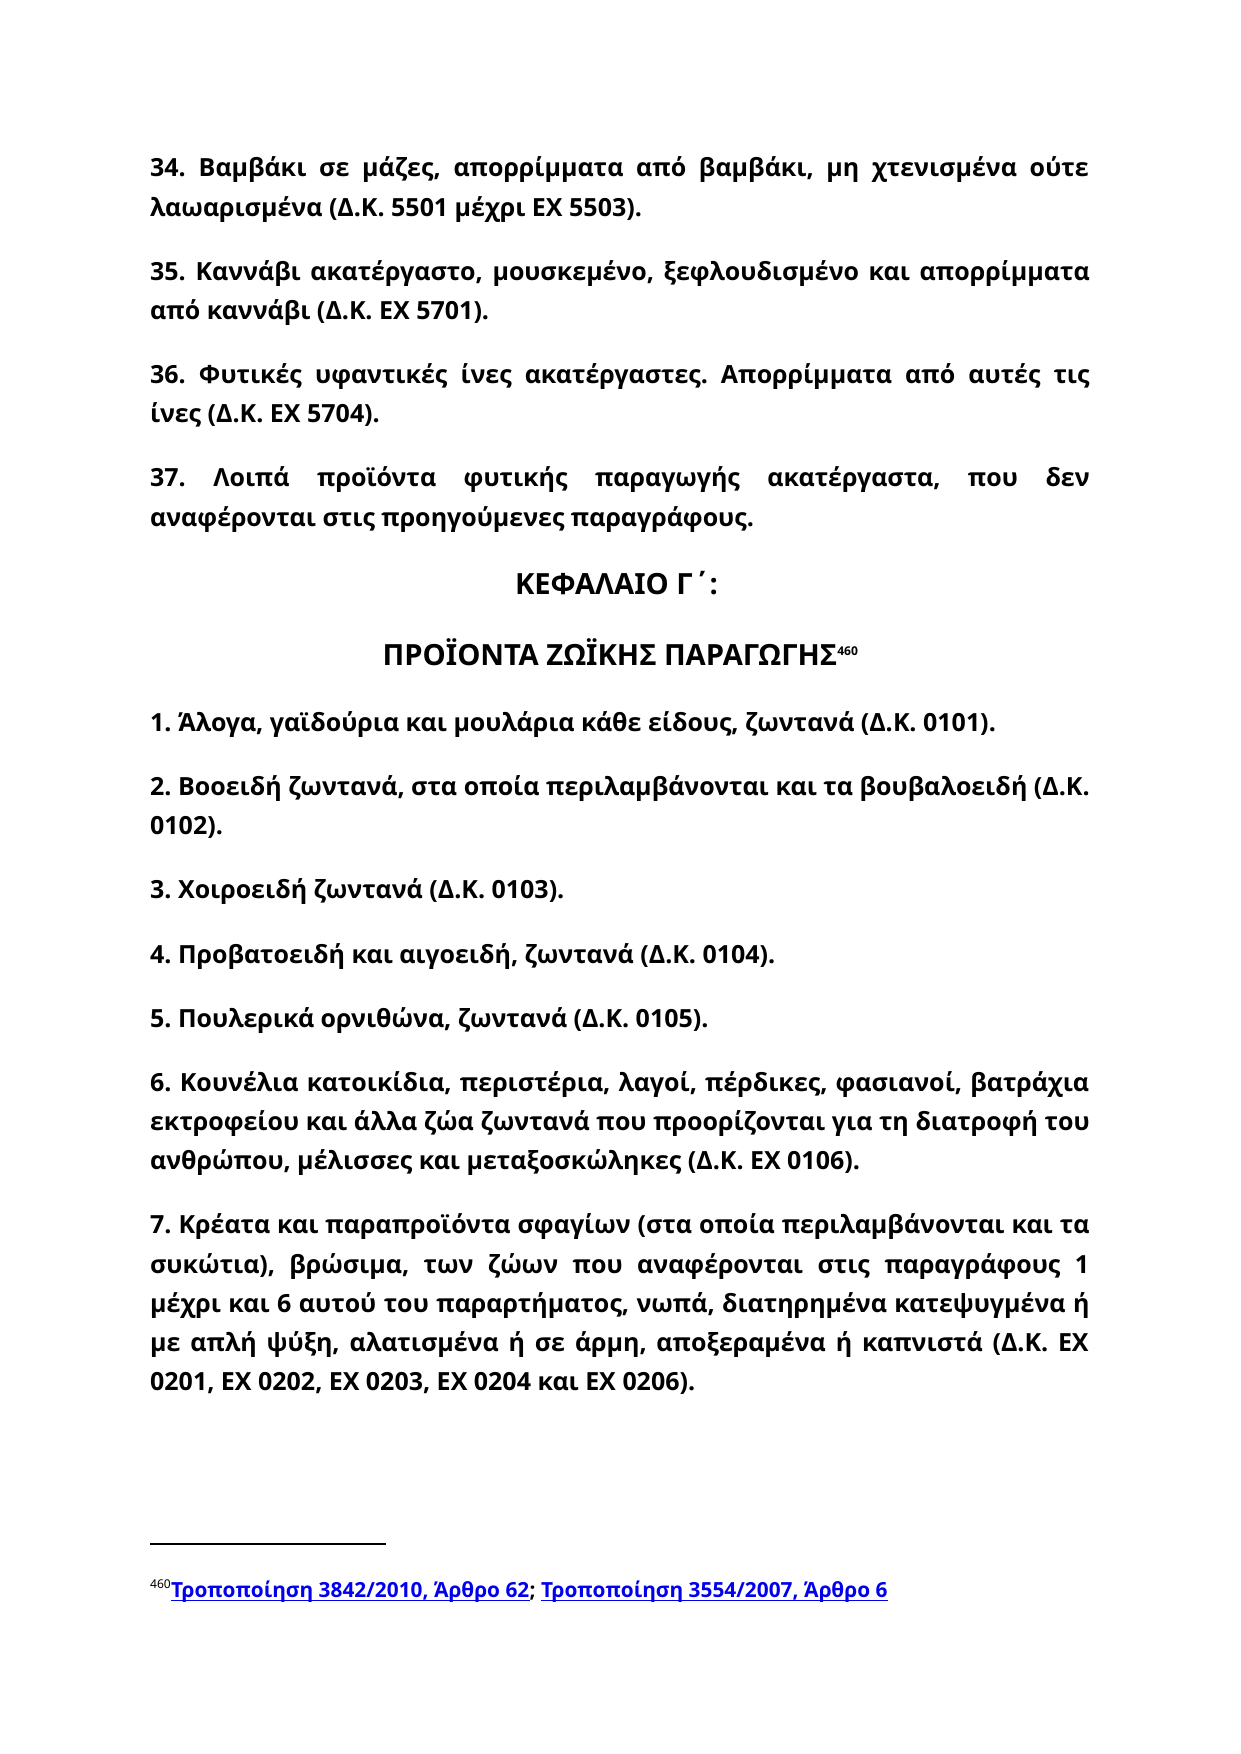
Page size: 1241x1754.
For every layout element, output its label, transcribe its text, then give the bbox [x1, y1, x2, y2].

text 5. Πουλερικά ορνιθώνα, ζωντανά (Δ.Κ. 0105). [150, 1000, 1090, 1034]
text 7. Κρέατα και παραπροϊόντα σφαγίων (στα οποία περιλαμβάνονται και τα συκώτια), βρώσιμα, των ζώων που αναφέρονται στις παραγράφους 1 μέχρι και 6 αυτού του παραρτήματος, νωπά, διατηρημένα κατεψυγμένα ή με απλή ψύξη, αλατισμένα ή σε άρμη, αποξεραμένα ή καπνιστά (Δ.Κ. ΕΧ 0201, ΕΧ 0202, ΕΧ 0203, ΕΧ 0204 και ΕΧ 0206). [150, 1207, 1090, 1398]
text 6. Κουνέλια κατοικίδια, περιστέρια, λαγοί, πέρδικες, φασιανοί, βατράχια εκτροφείου και άλλα ζώα ζωντανά που προορίζονται για τη διατροφή του ανθρώπου, μέλισ­σες και μεταξοσκώληκες (Δ.Κ. ΕΧ 0106). [150, 1064, 1090, 1177]
text 36. Φυτικές υφαντικές ίνες ακατέργαστες. Απορρίμματα από αυτές τις ίνες (Δ.Κ. ΕΧ 5704). [150, 357, 1090, 430]
text 2. Βοοειδή ζωντανά, στα οποία περιλαμβάνονται και τα βουβαλοειδή (Δ.Κ. 0102). [150, 769, 1090, 842]
subtitle ΚΕΦΑΛΑΙΟ Γ΄: [150, 563, 1090, 603]
text 35. Καννάβι ακατέργαστο, μουσκεμένο, ξεφλουδισμένο και απορρίμματα από καννάβι (Δ.Κ. ΕΧ 5701). [150, 253, 1090, 327]
subtitle ΠΡΟΪΟΝΤΑ ΖΩΪΚΗΣ ΠΑΡΑΓΩΓΗΣ [150, 634, 1090, 674]
text 37. Λοιπά προϊόντα φυτικής παραγωγής ακατέργαστα, που δεν αναφέρονται στις προηγούμενες παραγράφους. [150, 460, 1090, 533]
text 3. Χοιροειδή ζωντανά (Δ.Κ. 0103). [150, 872, 1090, 906]
text 4. Προβατοειδή και αιγοειδή, ζωντανά (Δ.Κ. 0104). [150, 936, 1090, 970]
text 34. Βαμβάκι σε μάζες, απορρίμματα από βαμβάκι, μη χτενισμένα ούτε λαωαρισμένα (Δ.Κ. 5501 μέχρι ΕΧ 5503). [150, 150, 1090, 223]
text 1. Άλογα, γαϊδούρια και μουλάρια κάθε είδους, ζωντανά (Δ.Κ. 0101). [150, 704, 1090, 739]
text Τροποποίηση 3842/2010, Άρθρο 62; Τροποποίηση 3554/2007, Άρθρο 6 [150, 1576, 1090, 1604]
